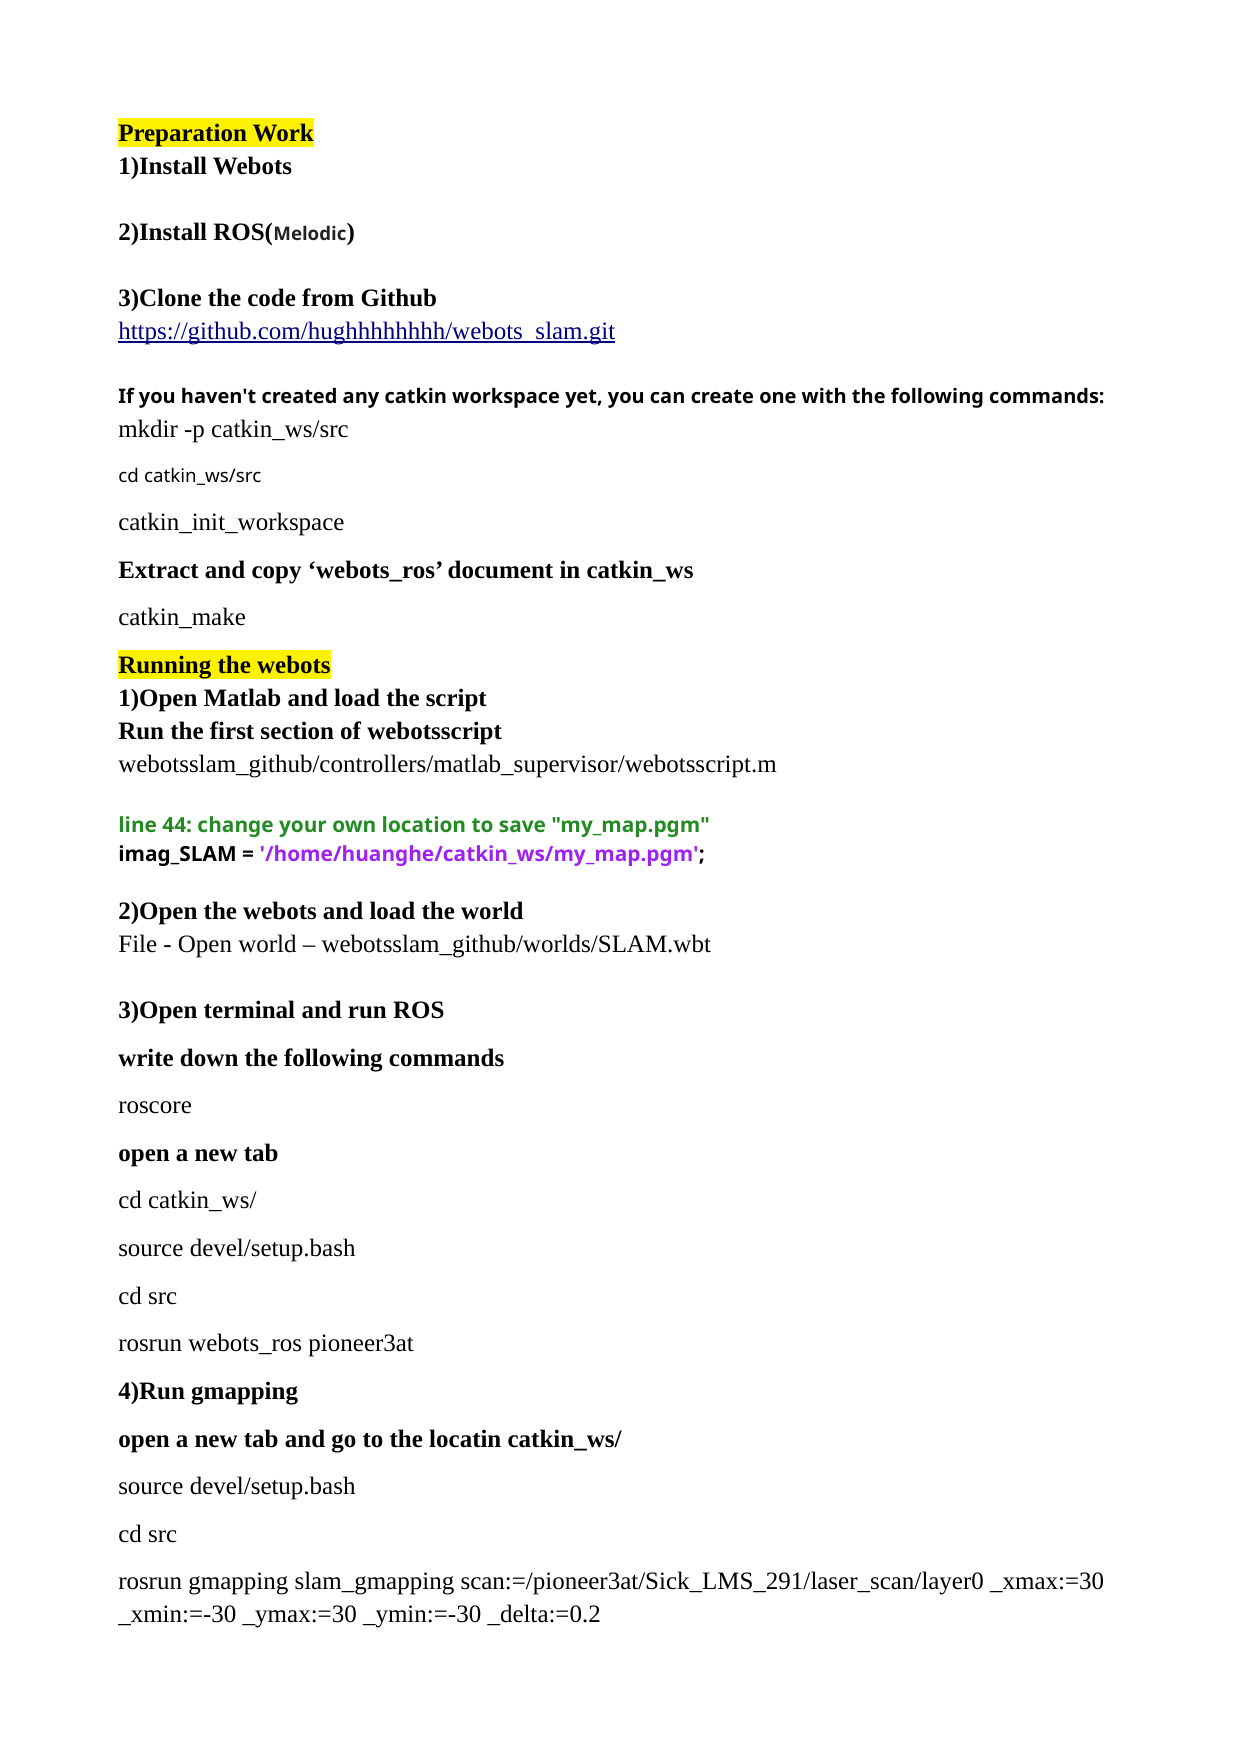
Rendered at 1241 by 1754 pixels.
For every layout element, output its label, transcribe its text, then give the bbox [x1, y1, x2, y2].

text File - Open world – webotsslam_github/worlds/SLAM.wbt [118, 929, 1122, 958]
text source devel/setup.bash [118, 1233, 1122, 1262]
text open a new tab and go to the locatin catkin_ws/ [118, 1424, 1122, 1452]
text 2)Open the webots and load the world [118, 896, 1122, 925]
text catkin_make [118, 602, 1122, 631]
text rosrun webots_ros pioneer3at [118, 1328, 1122, 1357]
text 4)Run gmapping [118, 1376, 1122, 1405]
text mkdir -p catkin_ws/src [118, 414, 1122, 442]
text 2)Install ROS(Melodic) [118, 217, 1122, 246]
text write down the following commands [118, 1043, 1122, 1072]
text Extract and copy ‘webots_ros’ document in catkin_ws [118, 555, 1122, 583]
text catkin_init_workspace [118, 507, 1122, 536]
text cd src [118, 1519, 1122, 1548]
text Running the webots [118, 650, 1122, 679]
text Run the first section of webotsscript [118, 716, 1122, 745]
text rosrun gmapping slam_gmapping scan:=/pioneer3at/Sick_LMS_291/laser_scan/layer0 _xmax:=30 _xmin:=-30 _ymax:=30 _ymin:=-30 _delta:=0.2 [118, 1566, 1122, 1628]
text open a new tab [118, 1138, 1122, 1167]
text source devel/setup.bash [118, 1471, 1122, 1500]
text 3)Open terminal and run ROS [118, 995, 1122, 1024]
text line 44: change your own location to save "my_map.pgm" [118, 811, 1122, 839]
text If you haven't created any catkin workspace yet, you can create one with the following commands: [118, 382, 1122, 409]
text cd catkin_ws/ [118, 1186, 1122, 1214]
text webotsslam_github/controllers/matlab_supervisor/webotsscript.m [118, 749, 1122, 778]
text roscore [118, 1090, 1122, 1119]
text Preparation Work [118, 118, 1122, 147]
text cd src [118, 1281, 1122, 1309]
text cd catkin_ws/src [118, 461, 1122, 488]
text 3)Clone the code from Github [118, 283, 1122, 312]
text imag_SLAM = '/home/huanghe/catkin_ws/my_map.pgm'; [118, 839, 1122, 867]
text 1)Install Webots [118, 151, 1122, 180]
text https://github.com/hughhhhhhhh/webots_slam.git [118, 316, 1122, 345]
text 1)Open Matlab and load the script [118, 683, 1122, 712]
